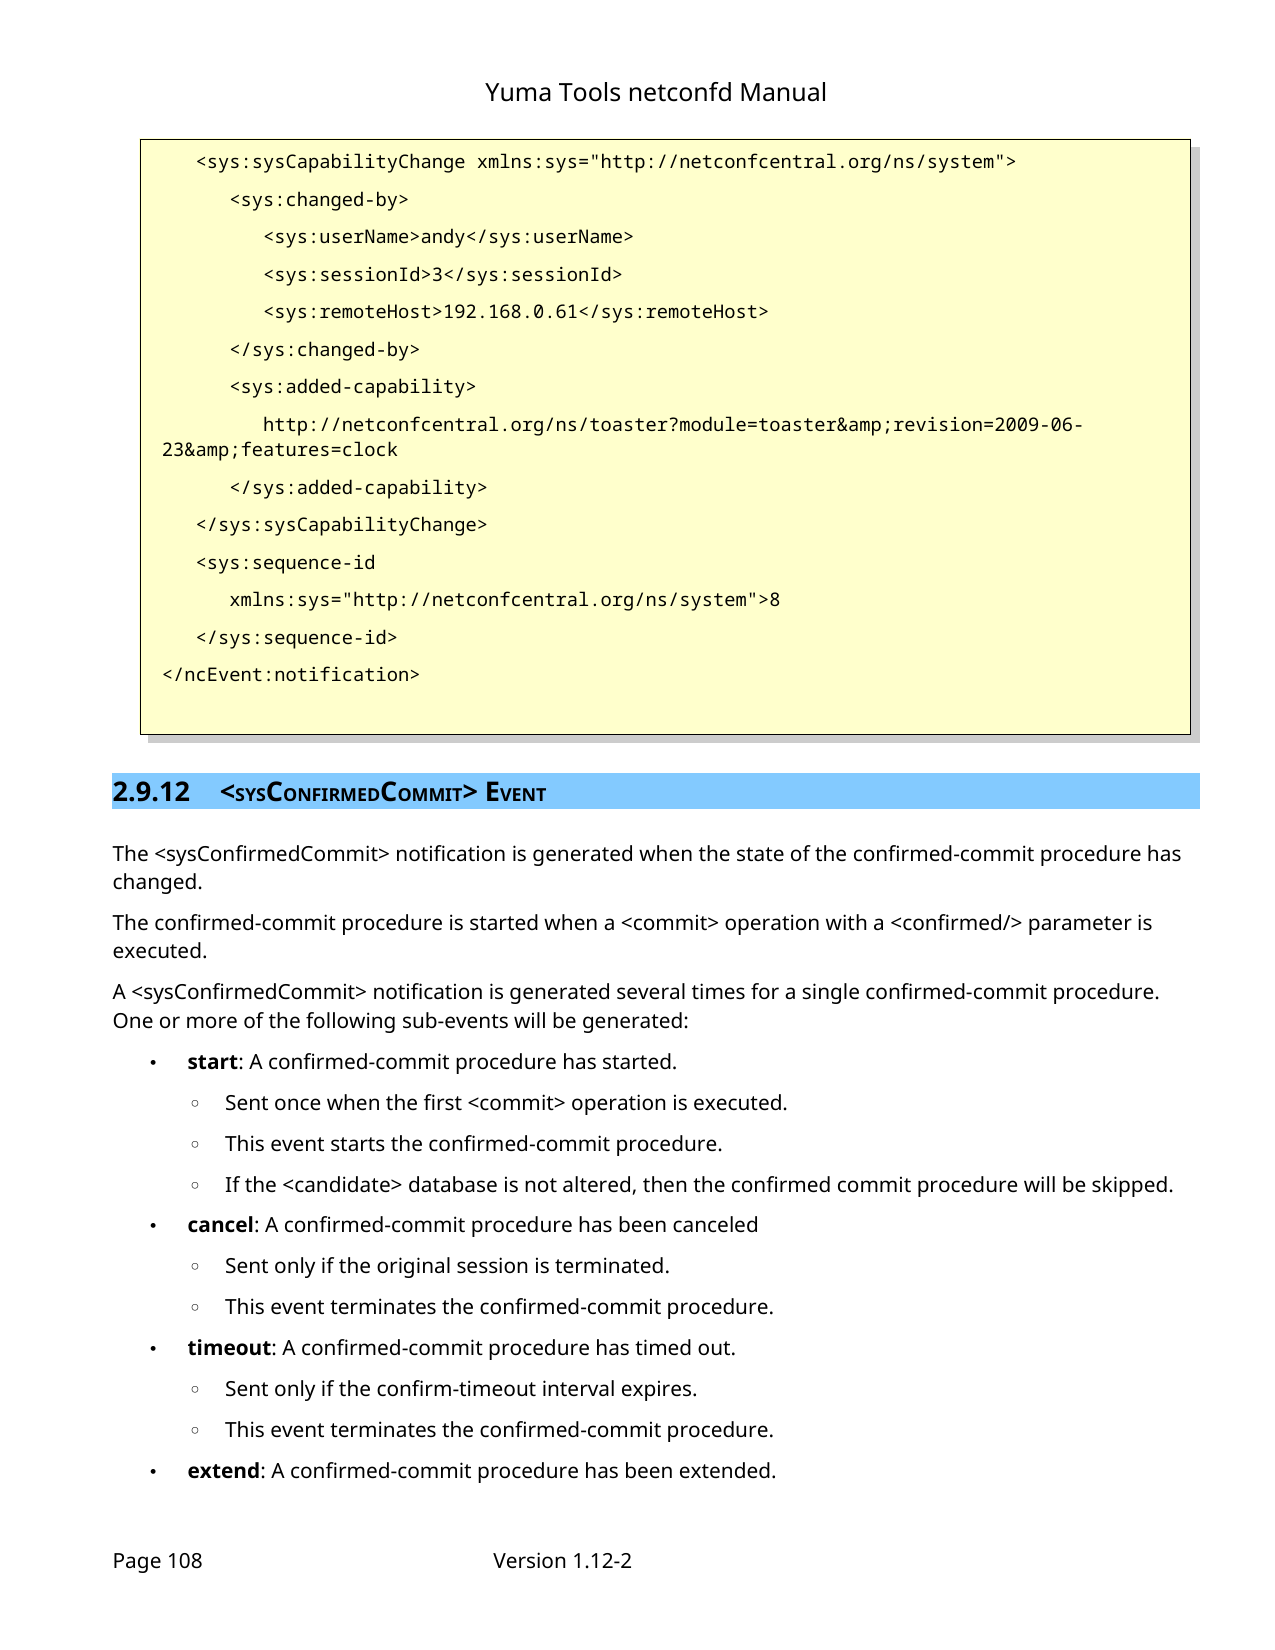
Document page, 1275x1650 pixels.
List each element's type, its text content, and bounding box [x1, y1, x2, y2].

text </sys:added-capability> [141, 464, 1190, 499]
text </sys:sysCapabilityChange> [141, 502, 1190, 537]
text http://netconfcentral.org/ns/toaster?module=toaster&amp;revision=2009-06-23&amp;features=clock [141, 401, 1190, 462]
list This event terminates the confirmed-commit procedure. [187, 1292, 1200, 1321]
list extend: A confirmed-commit procedure has been extended. [150, 1456, 1200, 1485]
text <sys:sequence-id [141, 539, 1190, 574]
subtitle <sysConfirmedCommit> Event [112, 773, 1200, 809]
text <sys:sessionId>3</sys:sessionId> [141, 251, 1190, 287]
text The confirmed-commit procedure is started when a <commit> operation with a <confirmed/> parameter is executed. [112, 908, 1200, 965]
text <sys:remoteHost>192.168.0.61</sys:remoteHost> [141, 288, 1190, 324]
text xmlns:sys="http://netconfcentral.org/ns/system">8 [141, 577, 1190, 612]
list This event terminates the confirmed-commit procedure. [187, 1415, 1200, 1444]
list start: A confirmed-commit procedure has started. [150, 1047, 1200, 1075]
list Sent once when the first <commit> operation is executed. [187, 1088, 1200, 1116]
list If the <candidate> database is not altered, then the confirmed commit procedure will be skipped. [187, 1170, 1200, 1198]
list timeout: A confirmed-commit procedure has timed out. [150, 1333, 1200, 1362]
text </sys:changed-by> [141, 326, 1190, 362]
list Sent only if the original session is terminated. [187, 1252, 1200, 1280]
text <sys:changed-by> [141, 176, 1190, 212]
list cancel: A confirmed-commit procedure has been canceled [150, 1211, 1200, 1239]
text <sys:added-capability> [141, 363, 1190, 399]
text </ncEvent:notification> [141, 652, 1190, 687]
text <sys:userName>andy</sys:userName> [141, 213, 1190, 249]
list This event starts the confirmed-commit procedure. [187, 1129, 1200, 1157]
text </sys:sequence-id> [141, 614, 1190, 649]
list Sent only if the confirm-timeout interval expires. [187, 1374, 1200, 1403]
text The <sysConfirmedCommit> notification is generated when the state of the confirmed-commit procedure has changed. [112, 839, 1200, 896]
text <sys:sysCapabilityChange xmlns:sys="http://netconfcentral.org/ns/system"> [141, 140, 1190, 174]
text A <sysConfirmedCommit> notification is generated several times for a single confirmed-commit procedure. One or more of the following sub-events will be generated: [112, 977, 1200, 1034]
